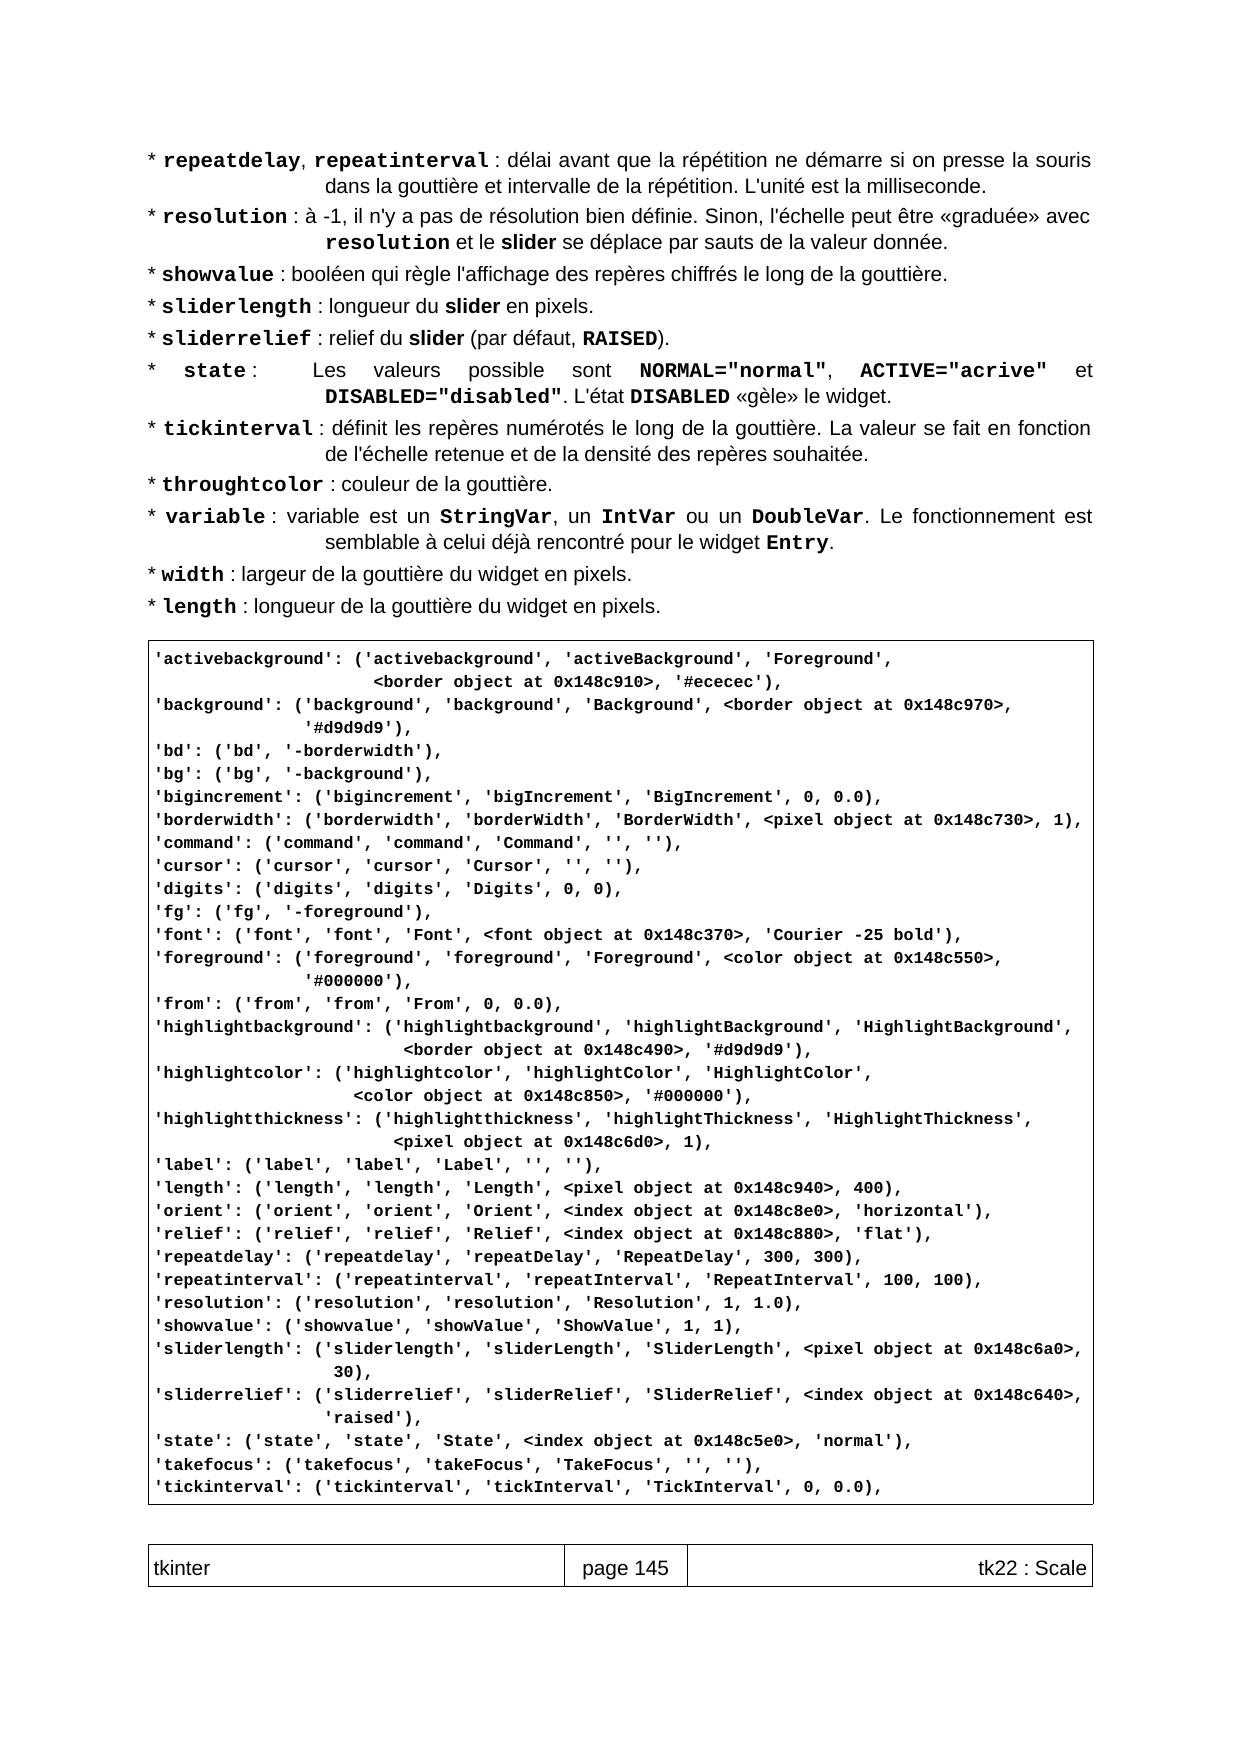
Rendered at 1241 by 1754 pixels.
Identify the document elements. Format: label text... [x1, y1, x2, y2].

text * length : longueur de la gouttière du widget en pixels. [148, 594, 1093, 620]
text * state : Les valeurs possible sont NORMAL="normal", ACTIVE="acrive" et DISABLED="disabled". L'état DISABLED «gèle» le widget. [148, 358, 1093, 409]
table_header 'activebackground': ('activebackground', 'activeBackground', 'Foreground', <border object at 0x148c910>, '#ececec'), 'background': ('background', 'background', 'Background', <border object at 0x148c970>, '#d9d9d9'), 'bd': ('bd', '-borderwidth'), 'bg': ('bg', '-background'), 'bigincrement': ('bigincrement', 'bigIncrement', 'BigIncrement', 0, 0.0), 'borderwidth': ('borderwidth', 'borderWidth', 'BorderWidth', <pixel object at 0x148c730>, 1), 'command': ('command', 'command', 'Command', '', ''), 'cursor': ('cursor', 'cursor', 'Cursor', '', ''), 'digits': ('digits', 'digits', 'Digits', 0, 0), 'fg': ('fg', '-foreground'), 'font': ('font', 'font', 'Font', <font object at 0x148c370>, 'Courier -25 bold'), 'foreground': ('foreground', 'foreground', 'Foreground', <color object at 0x148c550>, '#000000'), 'from': ('from', 'from', 'From', 0, 0.0), 'highlightbackground': ('highlightbackground', 'highlightBackground', 'HighlightBackground', <border object at 0x148c490>, '#d9d9d9'), 'highlightcolor': ('highlightcolor', 'highlightColor', 'HighlightColor', <color object at 0x148c850>, '#000000'), 'highlightthickness': ('highlightthickness', 'highlightThickness', 'HighlightThickness', <pixel object at 0x148c6d0>, 1), 'label': ('label', 'label', 'Label', '', ''), 'length': ('length', 'length', 'Length', <pixel object at 0x148c940>, 400), 'orient': ('orient', 'orient', 'Orient', <index object at 0x148c8e0>, 'horizontal'), 'relief': ('relief', 'relief', 'Relief', <index object at 0x148c880>, 'flat'), 'repeatdelay': ('repeatdelay', 'repeatDelay', 'RepeatDelay', 300, 300), 'repeatinterval': ('repeatinterval', 'repeatInterval', 'RepeatInterval', 100, 100), 'resolution': ('resolution', 'resolution', 'Resolution', 1, 1.0), 'showvalue': ('showvalue', 'showValue', 'ShowValue', 1, 1), 'sliderlength': ('sliderlength', 'sliderLength', 'SliderLength', <pixel object at 0x148c6a0>, 30), 'sliderrelief': ('sliderrelief', 'sliderRelief', 'SliderRelief', <index object at 0x148c640>, 'raised'), 'state': ('state', 'state', 'State', <index object at 0x148c5e0>, 'normal'), 'takefocus': ('takefocus', 'takeFocus', 'TakeFocus', '', ''), 'tickinterval': ('tickinterval', 'tickInterval', 'TickInterval', 0, 0.0), [149, 641, 1093, 1504]
text * resolution : à -1, il n'y a pas de résolution bien définie. Sinon, l'échelle peut être «graduée» avec resolution et le slider se déplace par sauts de la valeur donnée. [148, 204, 1093, 255]
text * sliderrelief : relief du slider (par défaut, RAISED). [148, 326, 1093, 352]
text * throughtcolor : couleur de la gouttière. [148, 472, 1093, 498]
text * tickinterval : définit les repères numérotés le long de la gouttière. La valeur se fait en fonction de l'échelle retenue et de la densité des repères souhaitée. [148, 416, 1093, 466]
text * variable : variable est un StringVar, un IntVar ou un DoubleVar. Le fonctionnement est semblable à celui déjà rencontré pour le widget Entry. [148, 504, 1093, 556]
text * width : largeur de la gouttière du widget en pixels. [148, 562, 1093, 588]
text * showvalue : booléen qui règle l'affichage des repères chiffrés le long de la gouttière. [148, 262, 1093, 287]
text * repeatdelay, repeatinterval : délai avant que la répétition ne démarre si on presse la souris dans la gouttière et intervalle de la répétition. L'unité est la milliseconde. [148, 148, 1093, 197]
text * sliderlength : longueur du slider en pixels. [148, 294, 1093, 319]
